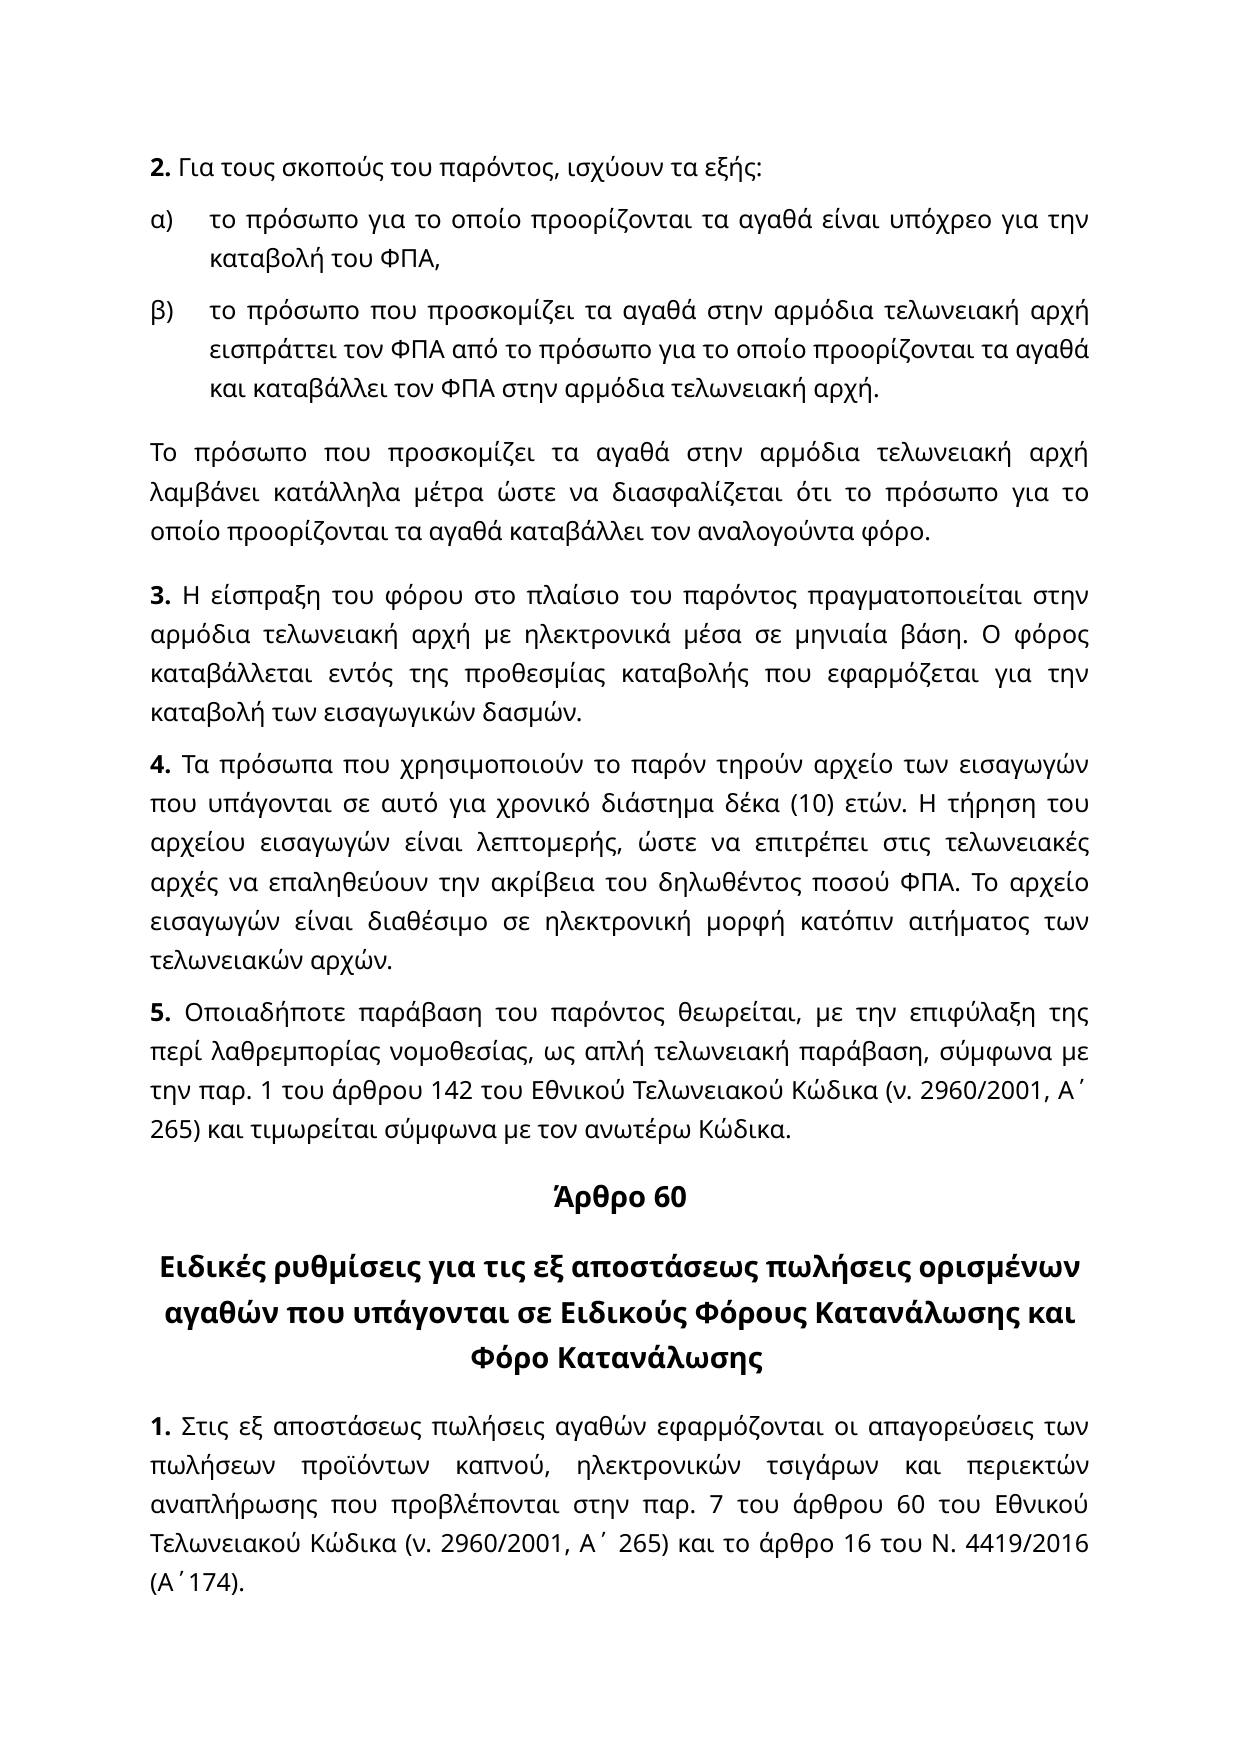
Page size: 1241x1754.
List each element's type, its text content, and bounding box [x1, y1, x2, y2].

list β) το πρόσωπο που προσκομίζει τα αγαθά στην αρμόδια τελωνειακή αρχή εισπράττει τον ΦΠΑ από το πρόσωπο για το οποίο προορίζονται τα αγαθά και καταβάλλει τον ΦΠΑ στην αρμόδια τελωνειακή αρχή. [150, 292, 1090, 405]
subtitle Ειδικές ρυθμίσεις για τις εξ αποστάσεως πωλήσεις ορισμένων αγαθών που υπάγονται σε Ειδικούς Φόρους Κατανάλωσης και Φόρο Κατανάλωσης [150, 1246, 1090, 1377]
subtitle Άρθρο 60 [150, 1176, 1090, 1216]
text 2. Για τους σκοπούς του παρόντος, ισχύουν τα εξής: [150, 150, 1090, 184]
text 1. Στις εξ αποστάσεως πωλήσεις αγαθών εφαρμόζονται οι απαγορεύσεις των πωλήσεων προϊόντων καπνού, ηλεκτρονικών τσιγάρων και περιεκτών αναπλήρωσης που προβλέπονται στην παρ. 7 του άρθρου 60 του Εθνικού Τελωνειακού Κώδικα (ν. 2960/2001, Α΄ 265) και το άρθρο 16 του Ν. 4419/2016 (Α΄174). [150, 1408, 1090, 1599]
text Το πρόσωπο που προσκομίζει τα αγαθά στην αρμόδια τελωνειακή αρχή λαμβάνει κατάλληλα μέτρα ώστε να διασφαλίζεται ότι το πρόσωπο για το οποίο προορίζονται τα αγαθά καταβάλλει τον αναλογούντα φόρο. [150, 435, 1090, 547]
list α) το πρόσωπο για το οποίο προορίζονται τα αγαθά είναι υπόχρεο για την καταβολή του ΦΠΑ, [150, 202, 1090, 275]
text 4. Τα πρόσωπα που χρησιμοποιούν το παρόν τηρούν αρχείο των εισαγωγών που υπάγονται σε αυτό για χρονικό διάστημα δέκα (10) ετών. Η τήρηση του αρχείου εισαγωγών είναι λεπτομερής, ώστε να επιτρέπει στις τελωνειακές αρχές να επαληθεύουν την ακρίβεια του δηλωθέντος ποσού ΦΠΑ. Το αρχείο εισαγωγών είναι διαθέσιμο σε ηλεκτρονική μορφή κατόπιν αιτήματος των τελωνειακών αρχών. [150, 747, 1090, 977]
text 5. Οποιαδήποτε παράβαση του παρόντος θεωρείται, με την επιφύλαξη της περί λαθρεμπορίας νομοθεσίας, ως απλή τελωνειακή παράβαση, σύμφωνα με την παρ. 1 του άρθρου 142 του Εθνικού Τελωνειακού Κώδικα (ν. 2960/2001, Α΄ 265) και τιμωρείται σύμφωνα με τον ανωτέρω Κώδικα. [150, 994, 1090, 1146]
text 3. Η είσπραξη του φόρου στο πλαίσιο του παρόντος πραγματοποιείται στην αρμόδια τελωνειακή αρχή με ηλεκτρονικά μέσα σε μηνιαία βάση. Ο φόρος καταβάλλεται εντός της προθεσμίας καταβολής που εφαρμόζεται για την καταβολή των εισαγωγικών δασμών. [150, 577, 1090, 729]
